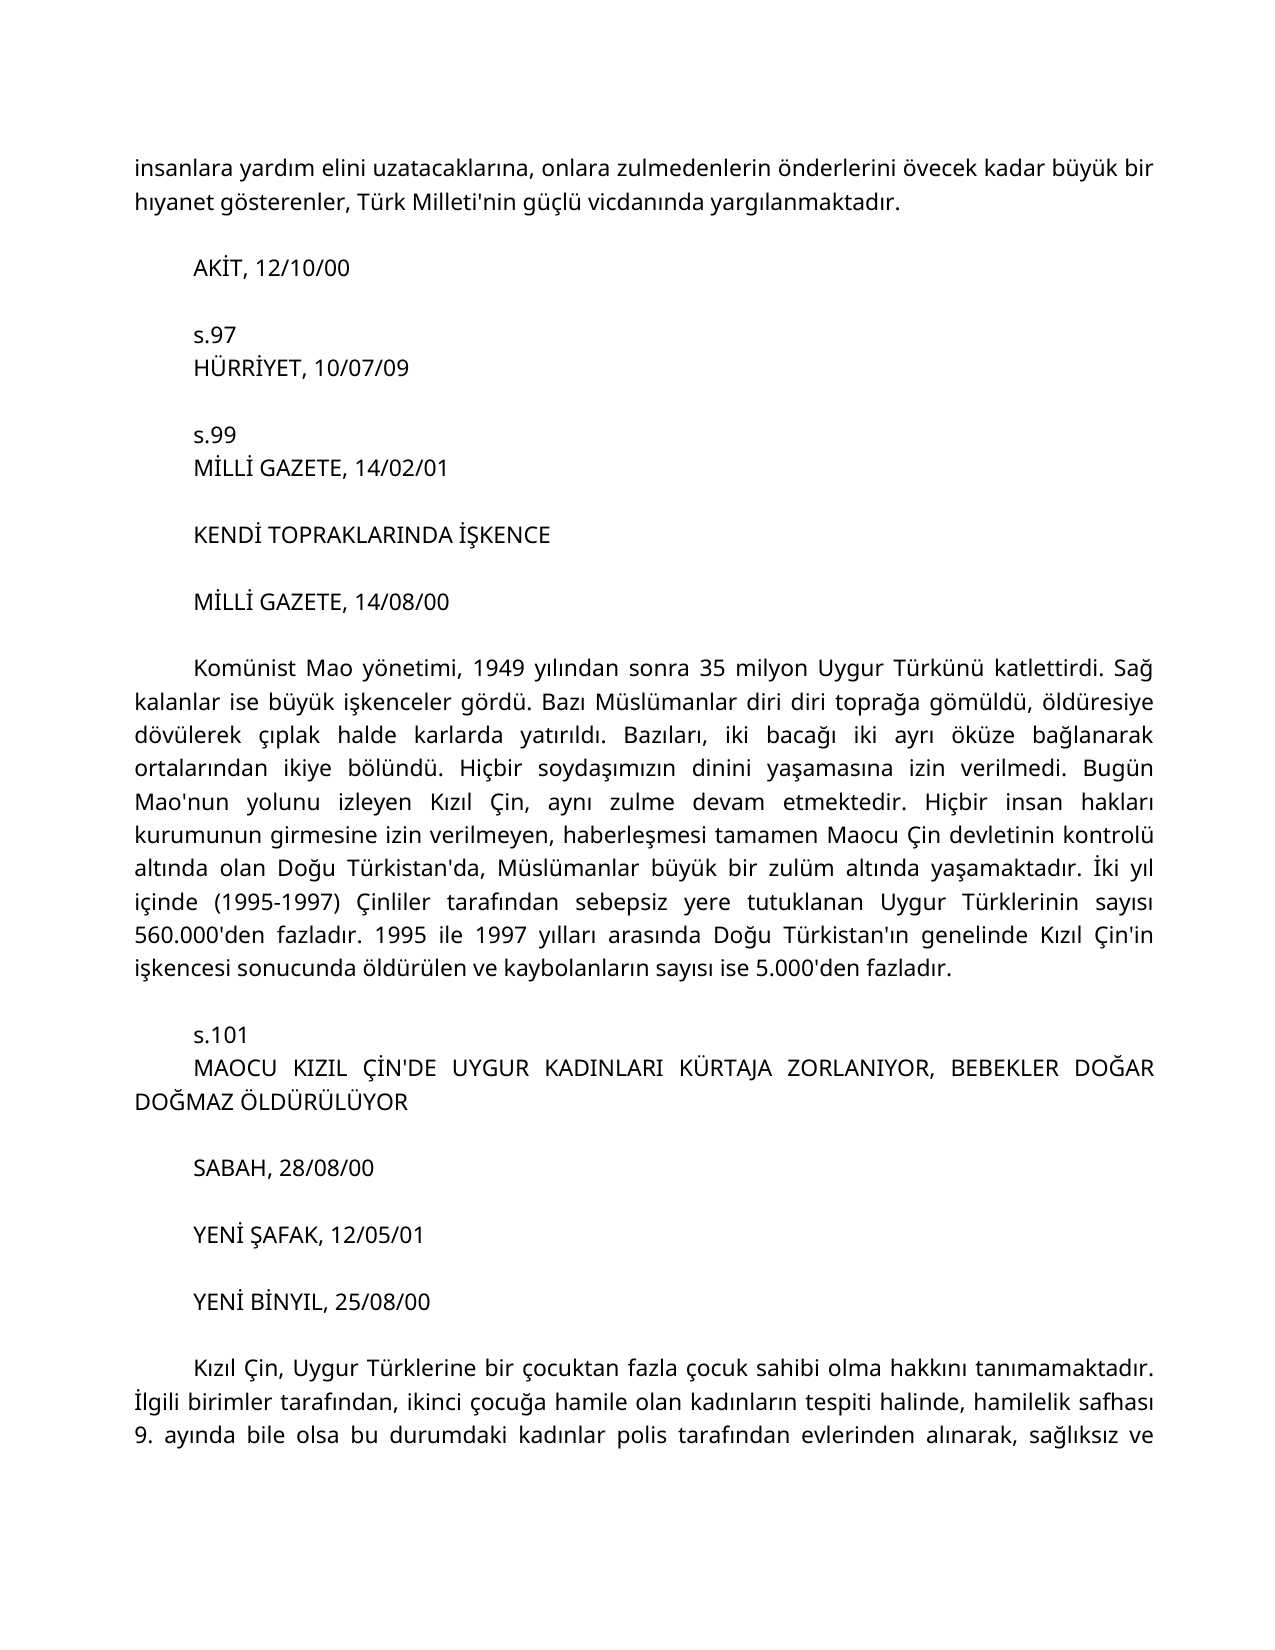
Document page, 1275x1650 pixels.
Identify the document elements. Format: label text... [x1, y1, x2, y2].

text Kızıl Çin, Uygur Türklerine bir çocuktan fazla çocuk sahibi olma hakkını tanımamaktadır. İlgili birimler tarafından, ikinci çocuğa hamile olan kadınların tespiti halinde, hamilelik safhası 9. ayında bile olsa bu durumdaki kadınlar polis tarafından evlerinden alınarak, sağlıksız ve [134, 1350, 1155, 1450]
text s.101 [134, 1017, 1155, 1050]
text KENDİ TOPRAKLARINDA İŞKENCE [134, 517, 1155, 550]
text insanlara yardım elini uzatacaklarına, onlara zulmedenlerin önderlerini övecek kadar büyük bir hıyanet gösterenler, Türk Milleti'nin güçlü vicdanında yargılanmaktadır. [134, 150, 1155, 217]
text MİLLİ GAZETE, 14/08/00 [134, 583, 1155, 617]
text AKİT, 12/10/00 [134, 250, 1155, 283]
text YENİ BİNYIL, 25/08/00 [134, 1283, 1155, 1317]
text MİLLİ GAZETE, 14/02/01 [134, 450, 1155, 483]
text s.99 [134, 417, 1155, 450]
text YENİ ŞAFAK, 12/05/01 [134, 1217, 1155, 1250]
text SABAH, 28/08/00 [134, 1150, 1155, 1183]
text MAOCU KIZIL ÇİN'DE UYGUR KADINLARI KÜRTAJA ZORLANIYOR, BEBEKLER DOĞAR DOĞMAZ ÖLDÜRÜLÜYOR [134, 1050, 1155, 1117]
text HÜRRİYET, 10/07/09 [134, 350, 1155, 383]
text s.97 [134, 317, 1155, 350]
text Komünist Mao yönetimi, 1949 yılından sonra 35 milyon Uygur Türkünü katlettirdi. Sağ kalanlar ise büyük işkenceler gördü. Bazı Müslümanlar diri diri toprağa gömüldü, öldüresiye dövülerek çıplak halde karlarda yatırıldı. Bazıları, iki bacağı iki ayrı öküze bağlanarak ortalarından ikiye bölündü. Hiçbir soydaşımızın dinini yaşamasına izin verilmedi. Bugün Mao'nun yolunu izleyen Kızıl Çin, aynı zulme devam etmektedir. Hiçbir insan hakları kurumunun girmesine izin verilmeyen, haberleşmesi tamamen Maocu Çin devletinin kontrolü altında olan Doğu Türkistan'da, Müslümanlar büyük bir zulüm altında yaşamaktadır. İki yıl içinde (1995-1997) Çinliler tarafından sebepsiz yere tutuklanan Uygur Türklerinin sayısı 560.000'den fazladır. 1995 ile 1997 yılları arasında Doğu Türkistan'ın genelinde Kızıl Çin'in işkencesi sonucunda öldürülen ve kaybolanların sayısı ise 5.000'den fazladır. [134, 650, 1155, 983]
